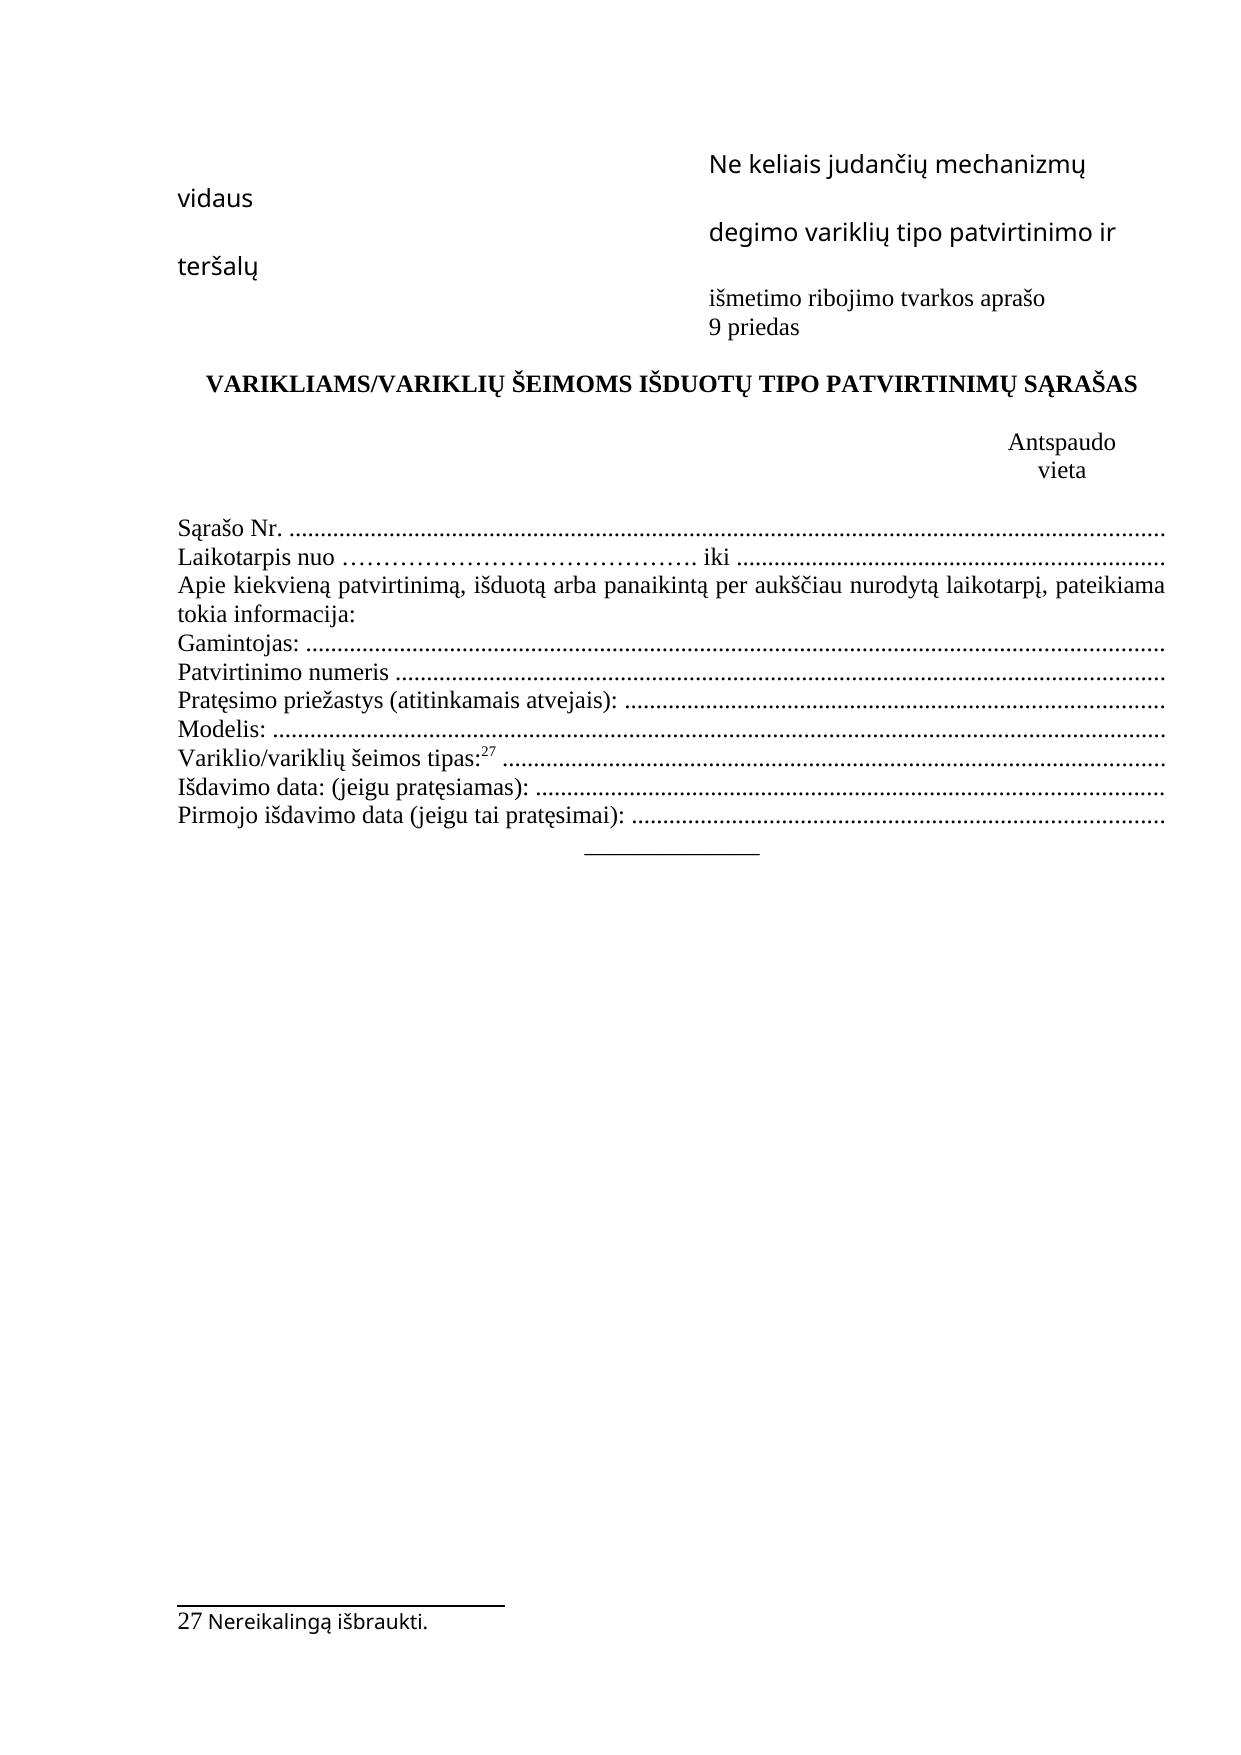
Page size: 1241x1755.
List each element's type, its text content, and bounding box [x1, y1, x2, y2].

text vieta [177, 456, 1166, 484]
text Variklio/variklių šeimos tipas: [177, 743, 1166, 772]
text Sąrašo Nr. [177, 513, 1166, 542]
text Modelis: [177, 714, 1166, 743]
text 9 priedas [177, 312, 1166, 341]
text Patvirtinimo numeris [177, 657, 1166, 686]
text Gamintojas: [177, 628, 1166, 657]
text Apie kiekvieną patvirtinimą, išduotą arba panaikintą per aukščiau nurodytą laikotarpį, pateikiama tokia informacija: [177, 571, 1166, 628]
text išmetimo ribojimo tvarkos aprašo [177, 283, 1166, 312]
text Pratęsimo priežastys (atitinkamais atvejais): [177, 686, 1166, 714]
text Išdavimo data: (jeigu pratęsiamas): [177, 772, 1166, 801]
text Antspaudo [177, 427, 1166, 456]
text degimo variklių tipo patvirtinimo ir teršalų [177, 215, 1166, 283]
text Pirmojo išdavimo data (jeigu tai pratęsimai): [177, 801, 1166, 829]
text Nereikalingą išbraukti. [177, 1606, 1166, 1636]
text VARIKLIAMS/VARIKLIŲ ŠEIMOMS IŠDUOTŲ TIPO PATVIRTINIMŲ SĄRAŠAS [177, 369, 1166, 398]
text ______________ [177, 829, 1166, 858]
text Laikotarpis nuo ……………………………………. iki [177, 542, 1166, 571]
text Ne keliais judančių mechanizmų vidaus [177, 147, 1166, 215]
